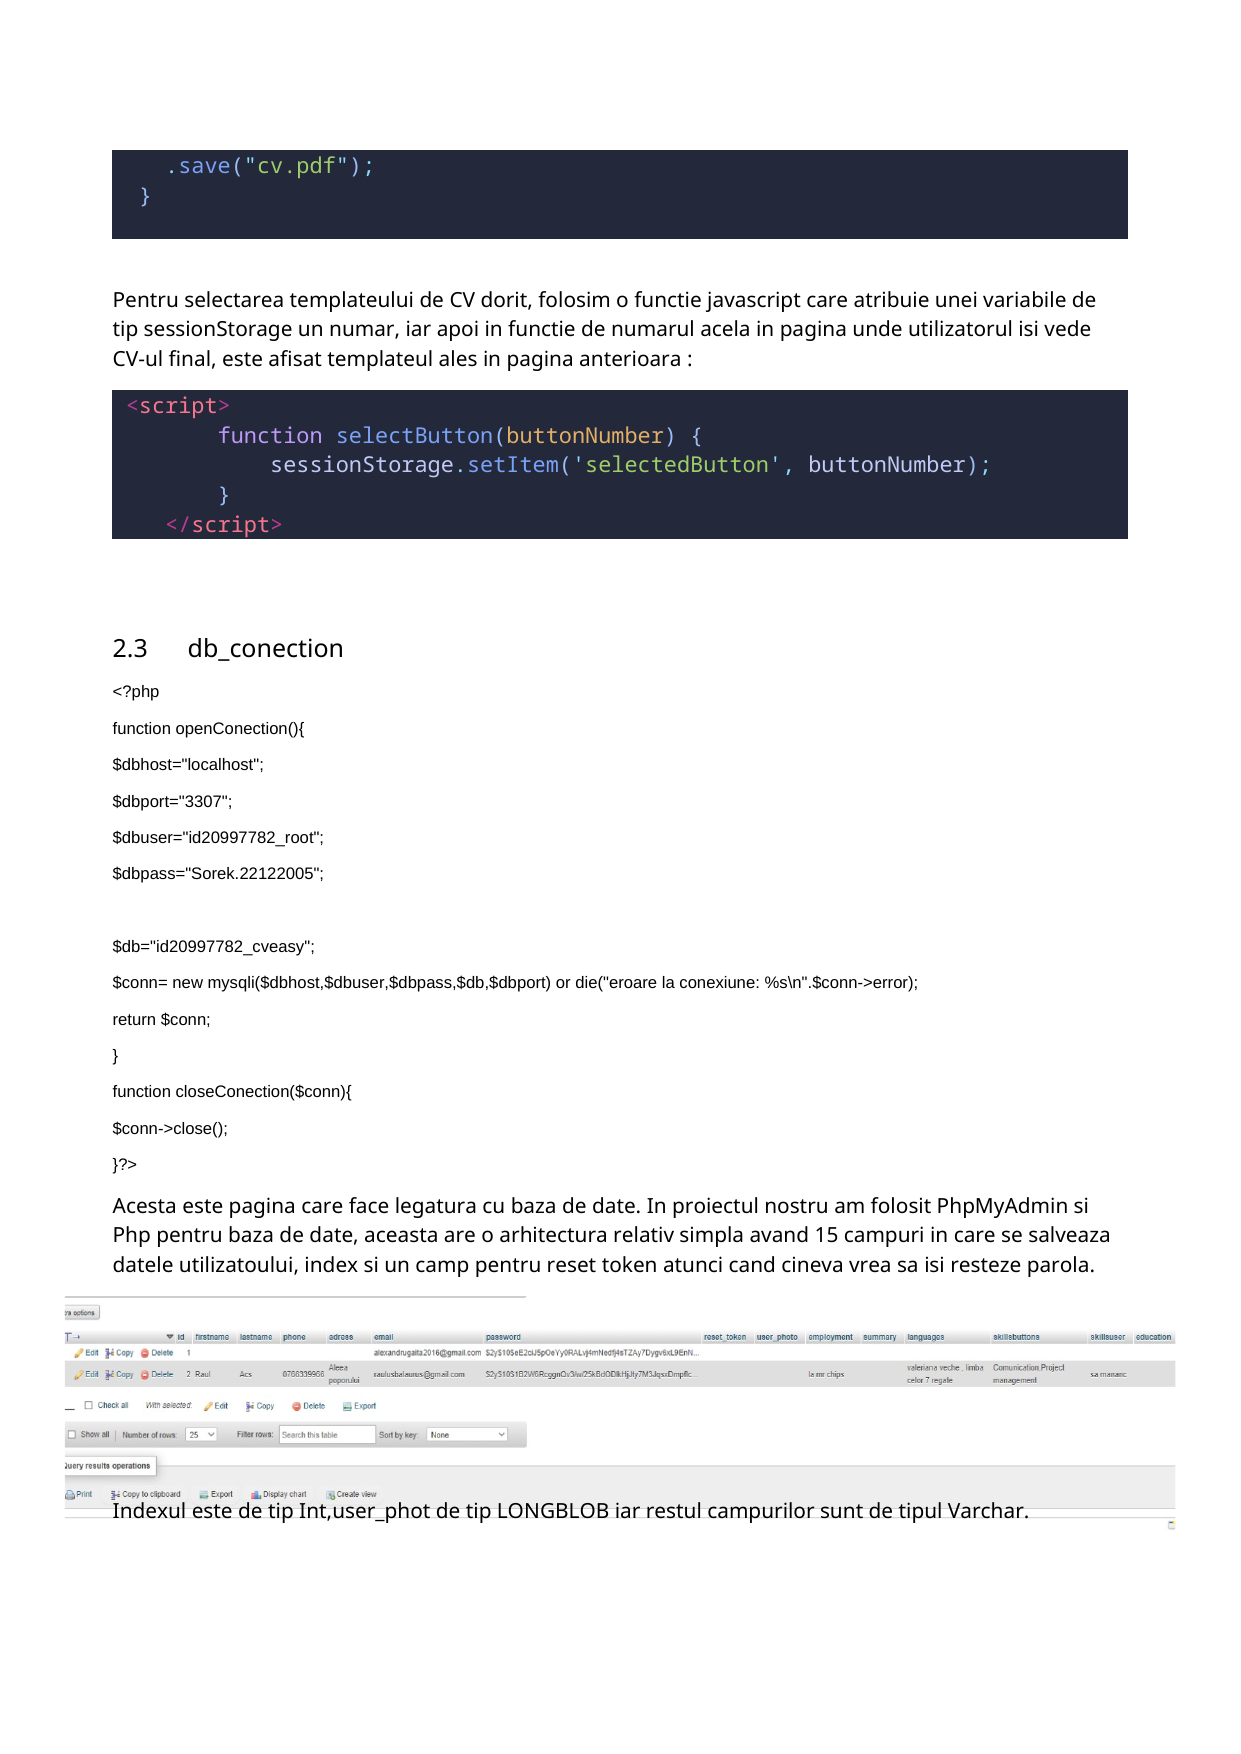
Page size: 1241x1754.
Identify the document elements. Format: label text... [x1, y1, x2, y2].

text function openConection(){ [112, 719, 1128, 738]
text $dbhost="localhost"; [112, 755, 1128, 774]
text $dbuser="id20997782_root"; [112, 828, 1128, 847]
text function closeConection($conn){ [112, 1082, 1128, 1101]
text return $conn; [112, 1009, 1128, 1029]
text <?php [112, 682, 1128, 701]
list db_conection [112, 631, 1128, 665]
text Acesta este pagina care face legatura cu baza de date. In proiectul nostru am folosit PhpMyAdmin si Php pentru baza de date, aceasta are o arhitectura relativ simpla avand 15 campuri in care se salveaza datele utilizatoului, index si un camp pentru reset token atunci cand cineva vrea sa isi resteze parola. [112, 1191, 1128, 1278]
text Pentru selectarea templateului de CV dorit, folosim o functie javascript care atribuie unei variabile de tip sessionStorage un numar, iar apoi in functie de numarul acela in pagina unde utilizatorul isi vede CV-ul final, este afisat templateul ales in pagina anterioara : [112, 285, 1128, 372]
text <script> [112, 390, 1128, 419]
text $db="id20997782_cveasy"; [112, 937, 1128, 956]
text $conn= new mysqli($dbhost,$dbuser,$dbpass,$db,$dbport) or die("eroare la conexiune: %s\n".$conn->error); [112, 973, 1128, 992]
text .save("cv.pdf"); [112, 150, 1128, 180]
text } [112, 1046, 1128, 1065]
text $dbpass="Sorek.22122005"; [112, 864, 1128, 883]
text $dbport="3307"; [112, 791, 1128, 811]
text sessionStorage.setItem('selectedButton', buttonNumber); [112, 449, 1128, 479]
text function selectButton(buttonNumber) { [112, 419, 1128, 449]
text $conn->close(); [112, 1118, 1128, 1138]
text } [112, 479, 1128, 509]
text </script> [112, 509, 1128, 539]
text }?> [112, 1155, 1128, 1174]
text } [112, 180, 1128, 209]
